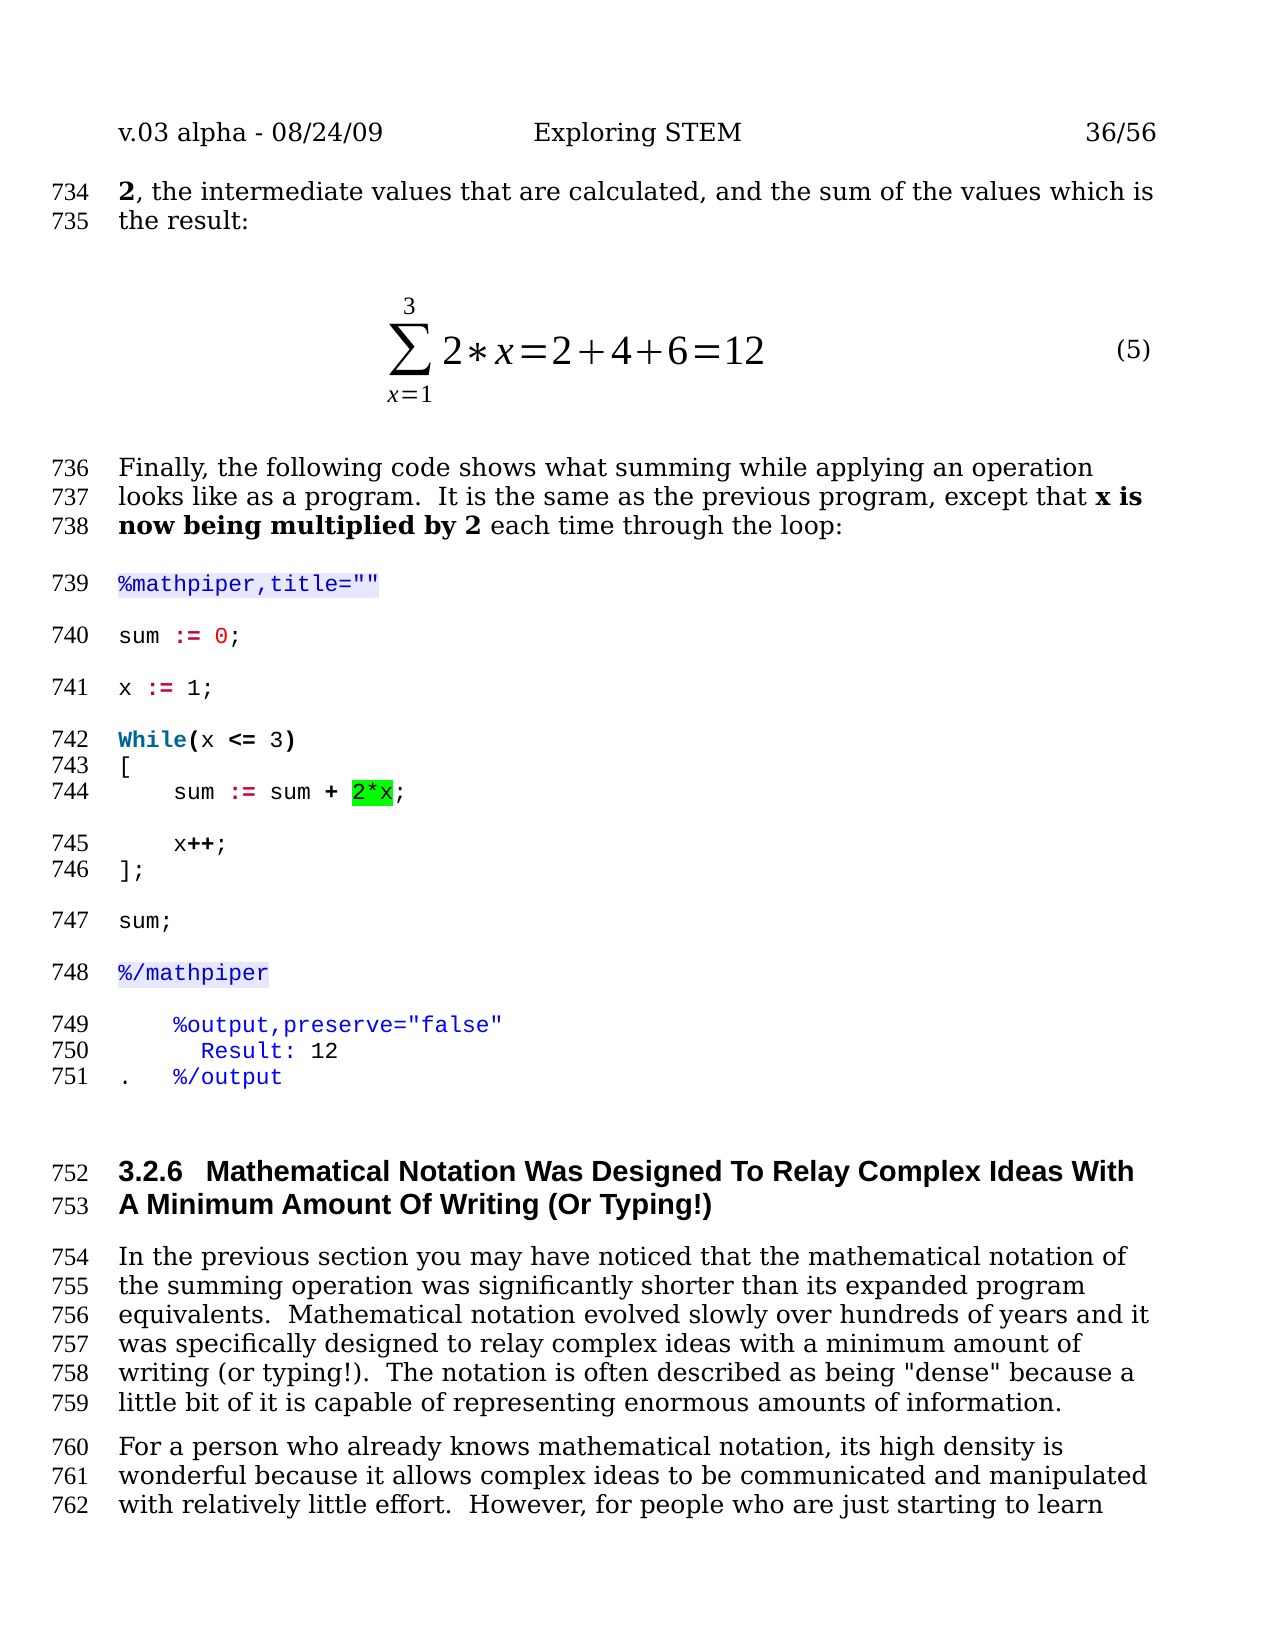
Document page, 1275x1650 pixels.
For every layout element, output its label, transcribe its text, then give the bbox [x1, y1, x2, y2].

text For a person who already knows mathematical notation, its high density is wonderful because it allows complex ideas to be communicated and manipulated with relatively little effort. However, for people who are just starting to learn [118, 1432, 1157, 1519]
text %mathpiper,title="" [118, 573, 1157, 598]
text 2, the intermediate values that are calculated, and the sum of the values which is the result: [118, 177, 1157, 235]
text In the previous section you may have noticed that the mathematical notation of the summing operation was significantly shorter than its expanded program equivalents. Mathematical notation evolved slowly over hundreds of years and it was specifically designed to relay complex ideas with a minimum amount of writing (or typing!). The notation is often described as being "dense" because a little bit of it is capable of representing enormous amounts of information. [118, 1242, 1157, 1417]
text %/mathpiper [118, 962, 1157, 988]
text Result: 12 [118, 1039, 1157, 1065]
text Finally, the following code shows what summing while applying an operation looks like as a program. It is the same as the previous program, except that x is now being multiplied by 2 each time through the loop: [118, 453, 1157, 541]
text While(x <= 3) [118, 728, 1157, 754]
table_header [118, 286, 1041, 414]
subtitle Mathematical Notation Was Designed To Relay Complex Ideas With A Minimum Amount Of Writing (Or Typing!) [118, 1154, 1157, 1221]
text sum; [118, 910, 1157, 936]
text x++; [118, 832, 1157, 858]
text . %/output [118, 1065, 1157, 1091]
text %output,preserve="false" [118, 1013, 1157, 1039]
text sum := sum + 2*x; [118, 780, 1157, 806]
text [ [118, 754, 1157, 780]
text sum := 0; [118, 624, 1157, 650]
text x := 1; [118, 676, 1157, 702]
text ]; [118, 858, 1157, 884]
table_header (5) [1041, 286, 1157, 414]
